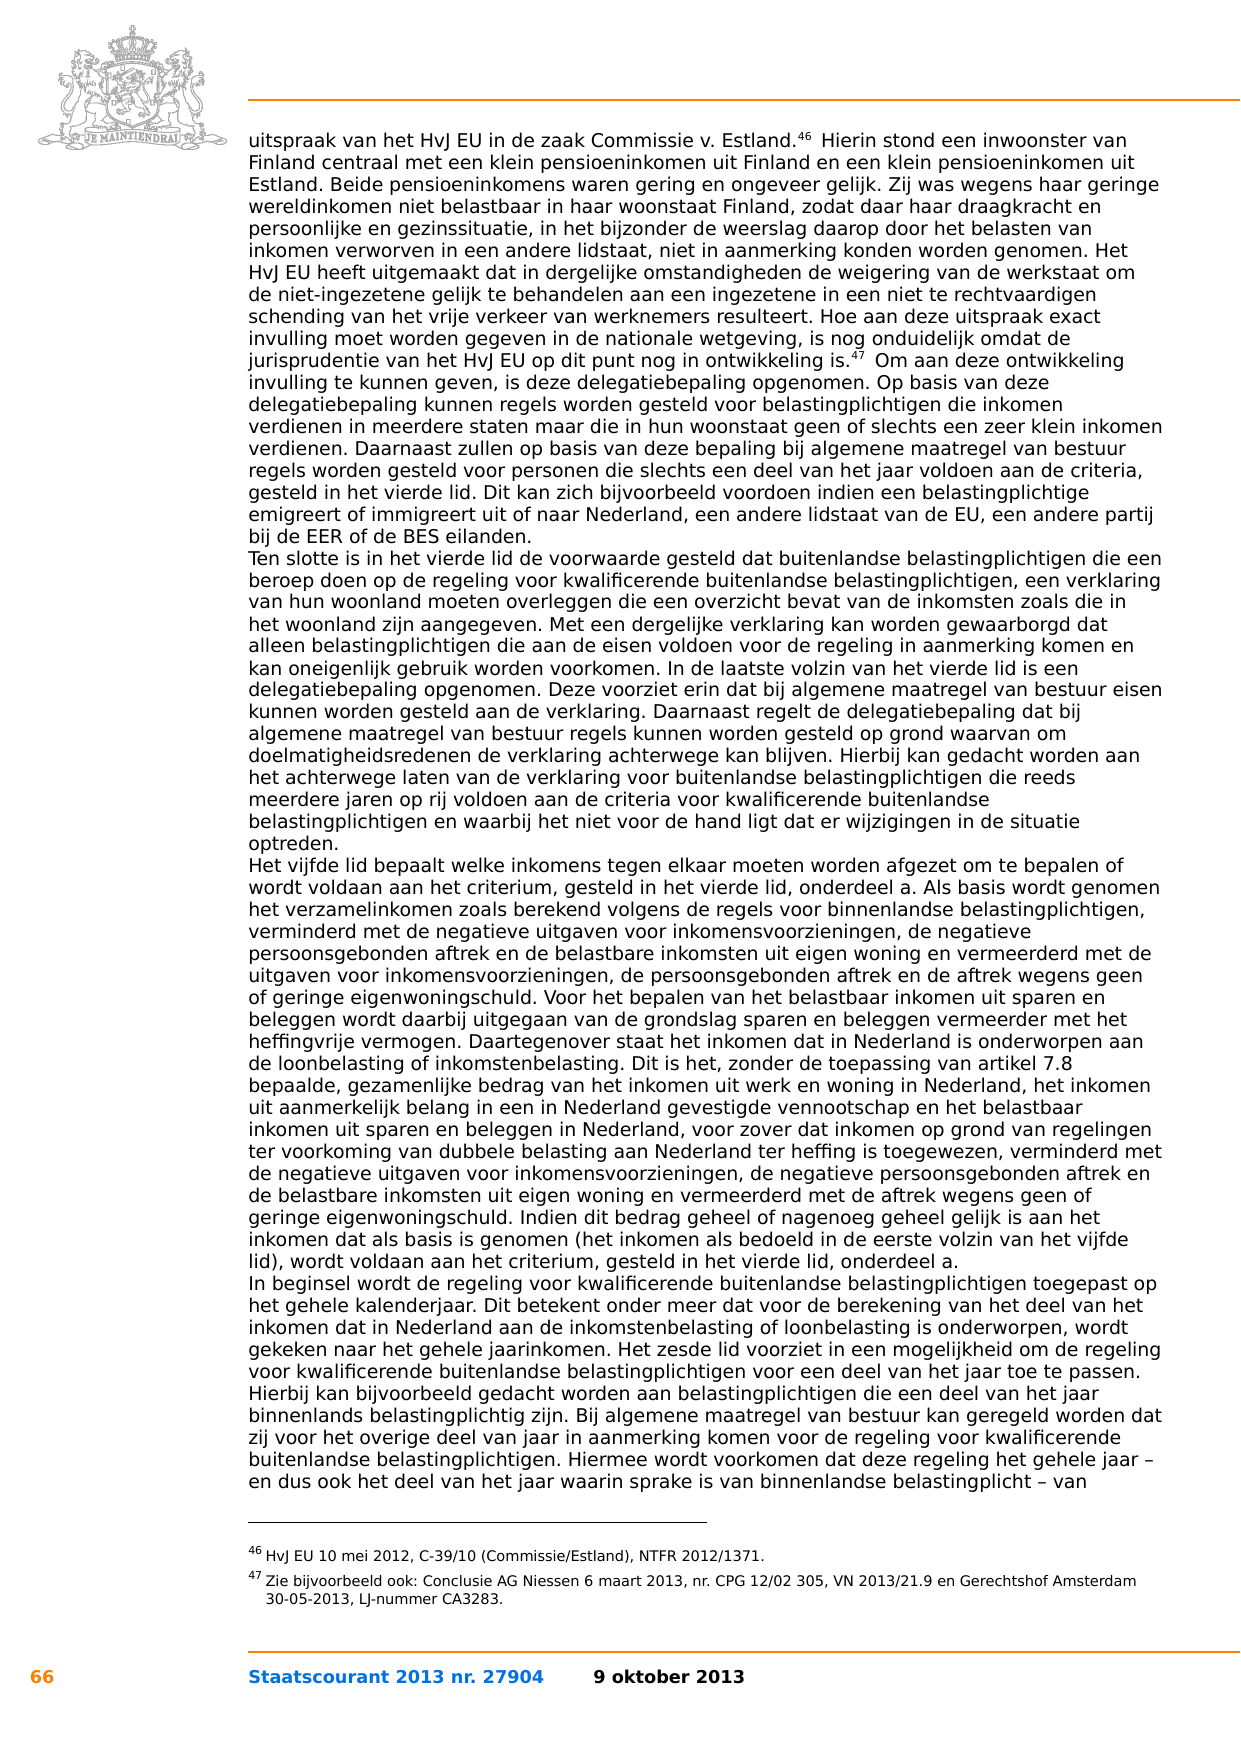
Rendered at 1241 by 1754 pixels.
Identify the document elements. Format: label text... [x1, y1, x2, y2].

text In beginsel wordt de regeling voor kwalificerende buitenlandse belastingplichtigen toegepast op het gehele kalenderjaar. Dit betekent onder meer dat voor de berekening van het deel van het inkomen dat in Nederland aan de inkomstenbelasting of loonbelasting is onderworpen, wordt gekeken naar het gehele jaarinkomen. Het zesde lid voorziet in een mogelijkheid om de regeling voor kwalificerende buitenlandse belastingplichtigen voor een deel van het jaar toe te passen. Hierbij kan bijvoorbeeld gedacht worden aan belastingplichtigen die een deel van het jaar binnenlands belastingplichtig zijn. Bij algemene maatregel van bestuur kan geregeld worden dat zij voor het overige deel van jaar in aanmerking komen voor de regeling voor kwalificerende buitenlandse belastingplichtigen. Hiermee wordt voorkomen dat deze regeling het gehele jaar – en dus ook het deel van het jaar waarin sprake is van binnenlandse belastingplicht – van [248, 1273, 1163, 1493]
text HvJ EU 10 mei 2012, C-39/10 (Commissie/Estland), NTFR 2012/1371. [248, 1544, 1163, 1566]
text uitspraak van het HvJ EU in de zaak Commissie v. Estland. Hierin stond een inwoonster van Finland centraal met een klein pensioeninkomen uit Finland en een klein pensioeninkomen uit Estland. Beide pensioeninkomens waren gering en ongeveer gelijk. Zij was wegens haar geringe wereldinkomen niet belastbaar in haar woonstaat Finland, zodat daar haar draagkracht en persoonlijke en gezinssituatie, in het bijzonder de weerslag daarop door het belasten van inkomen verworven in een andere lidstaat, niet in aanmerking konden worden genomen. Het HvJ EU heeft uitgemaakt dat in dergelijke omstandigheden de weigering van de werkstaat om de niet-ingezetene gelijk te behandelen aan een ingezetene in een niet te rechtvaardigen schending van het vrije verkeer van werknemers resulteert. Hoe aan deze uitspraak exact invulling moet worden gegeven in de nationale wetgeving, is nog onduidelijk omdat de jurisprudentie van het HvJ EU op dit punt nog in ontwikkeling is. Om aan deze ontwikkeling invulling te kunnen geven, is deze delegatiebepaling opgenomen. Op basis van deze delegatiebepaling kunnen regels worden gesteld voor belastingplichtigen die inkomen verdienen in meerdere staten maar die in hun woonstaat geen of slechts een zeer klein inkomen verdienen. Daarnaast zullen op basis van deze bepaling bij algemene maatregel van bestuur regels worden gesteld voor personen die slechts een deel van het jaar voldoen aan de criteria, gesteld in het vierde lid. Dit kan zich bijvoorbeeld voordoen indien een belastingplichtige emigreert of immigreert uit of naar Nederland, een andere lidstaat van de EU, een andere partij bij de EER of de BES eilanden. [248, 130, 1163, 547]
picture [38, 25, 227, 150]
text Zie bijvoorbeeld ook: Conclusie AG Niessen 6 maart 2013, nr. CPG 12/02 305, VN 2013/21.9 en Gerechtshof Amsterdam 30-05-2013, LJ-nummer CA3283. [248, 1569, 1163, 1608]
text Ten slotte is in het vierde lid de voorwaarde gesteld dat buitenlandse belastingplichtigen die een beroep doen op de regeling voor kwalificerende buitenlandse belastingplichtigen, een verklaring van hun woonland moeten overleggen die een overzicht bevat van de inkomsten zoals die in het woonland zijn aangegeven. Met een dergelijke verklaring kan worden gewaarborgd dat alleen belastingplichtigen die aan de eisen voldoen voor de regeling in aanmerking komen en kan oneigenlijk gebruik worden voorkomen. In de laatste volzin van het vierde lid is een delegatiebepaling opgenomen. Deze voorziet erin dat bij algemene maatregel van bestuur eisen kunnen worden gesteld aan de verklaring. Daarnaast regelt de delegatiebepaling dat bij algemene maatregel van bestuur regels kunnen worden gesteld op grond waarvan om doelmatigheidsredenen de verklaring achterwege kan blijven. Hierbij kan gedacht worden aan het achterwege laten van de verklaring voor buitenlandse belastingplichtigen die reeds meerdere jaren op rij voldoen aan de criteria voor kwalificerende buitenlandse belastingplichtigen en waarbij het niet voor de hand ligt dat er wijzigingen in de situatie optreden. [248, 547, 1163, 855]
text Het vijfde lid bepaalt welke inkomens tegen elkaar moeten worden afgezet om te bepalen of wordt voldaan aan het criterium, gesteld in het vierde lid, onderdeel a. Als basis wordt genomen het verzamelinkomen zoals berekend volgens de regels voor binnenlandse belastingplichtigen, verminderd met de negatieve uitgaven voor inkomensvoorzieningen, de negatieve persoonsgebonden aftrek en de belastbare inkomsten uit eigen woning en vermeerderd met de uitgaven voor inkomensvoorzieningen, de persoonsgebonden aftrek en de aftrek wegens geen of geringe eigenwoningschuld. Voor het bepalen van het belastbaar inkomen uit sparen en beleggen wordt daarbij uitgegaan van de grondslag sparen en beleggen vermeerder met het heffingvrije vermogen. Daartegenover staat het inkomen dat in Nederland is onderworpen aan de loonbelasting of inkomstenbelasting. Dit is het, zonder de toepassing van artikel 7.8 bepaalde, gezamenlijke bedrag van het inkomen uit werk en woning in Nederland, het inkomen uit aanmerkelijk belang in een in Nederland gevestigde vennootschap en het belastbaar inkomen uit sparen en beleggen in Nederland, voor zover dat inkomen op grond van regelingen ter voorkoming van dubbele belasting aan Nederland ter heffing is toegewezen, verminderd met de negatieve uitgaven voor inkomensvoorzieningen, de negatieve persoonsgebonden aftrek en de belastbare inkomsten uit eigen woning en vermeerderd met de aftrek wegens geen of geringe eigenwoningschuld. Indien dit bedrag geheel of nagenoeg geheel gelijk is aan het inkomen dat als basis is genomen (het inkomen als bedoeld in de eerste volzin van het vijfde lid), wordt voldaan aan het criterium, gesteld in het vierde lid, onderdeel a. [248, 855, 1163, 1273]
